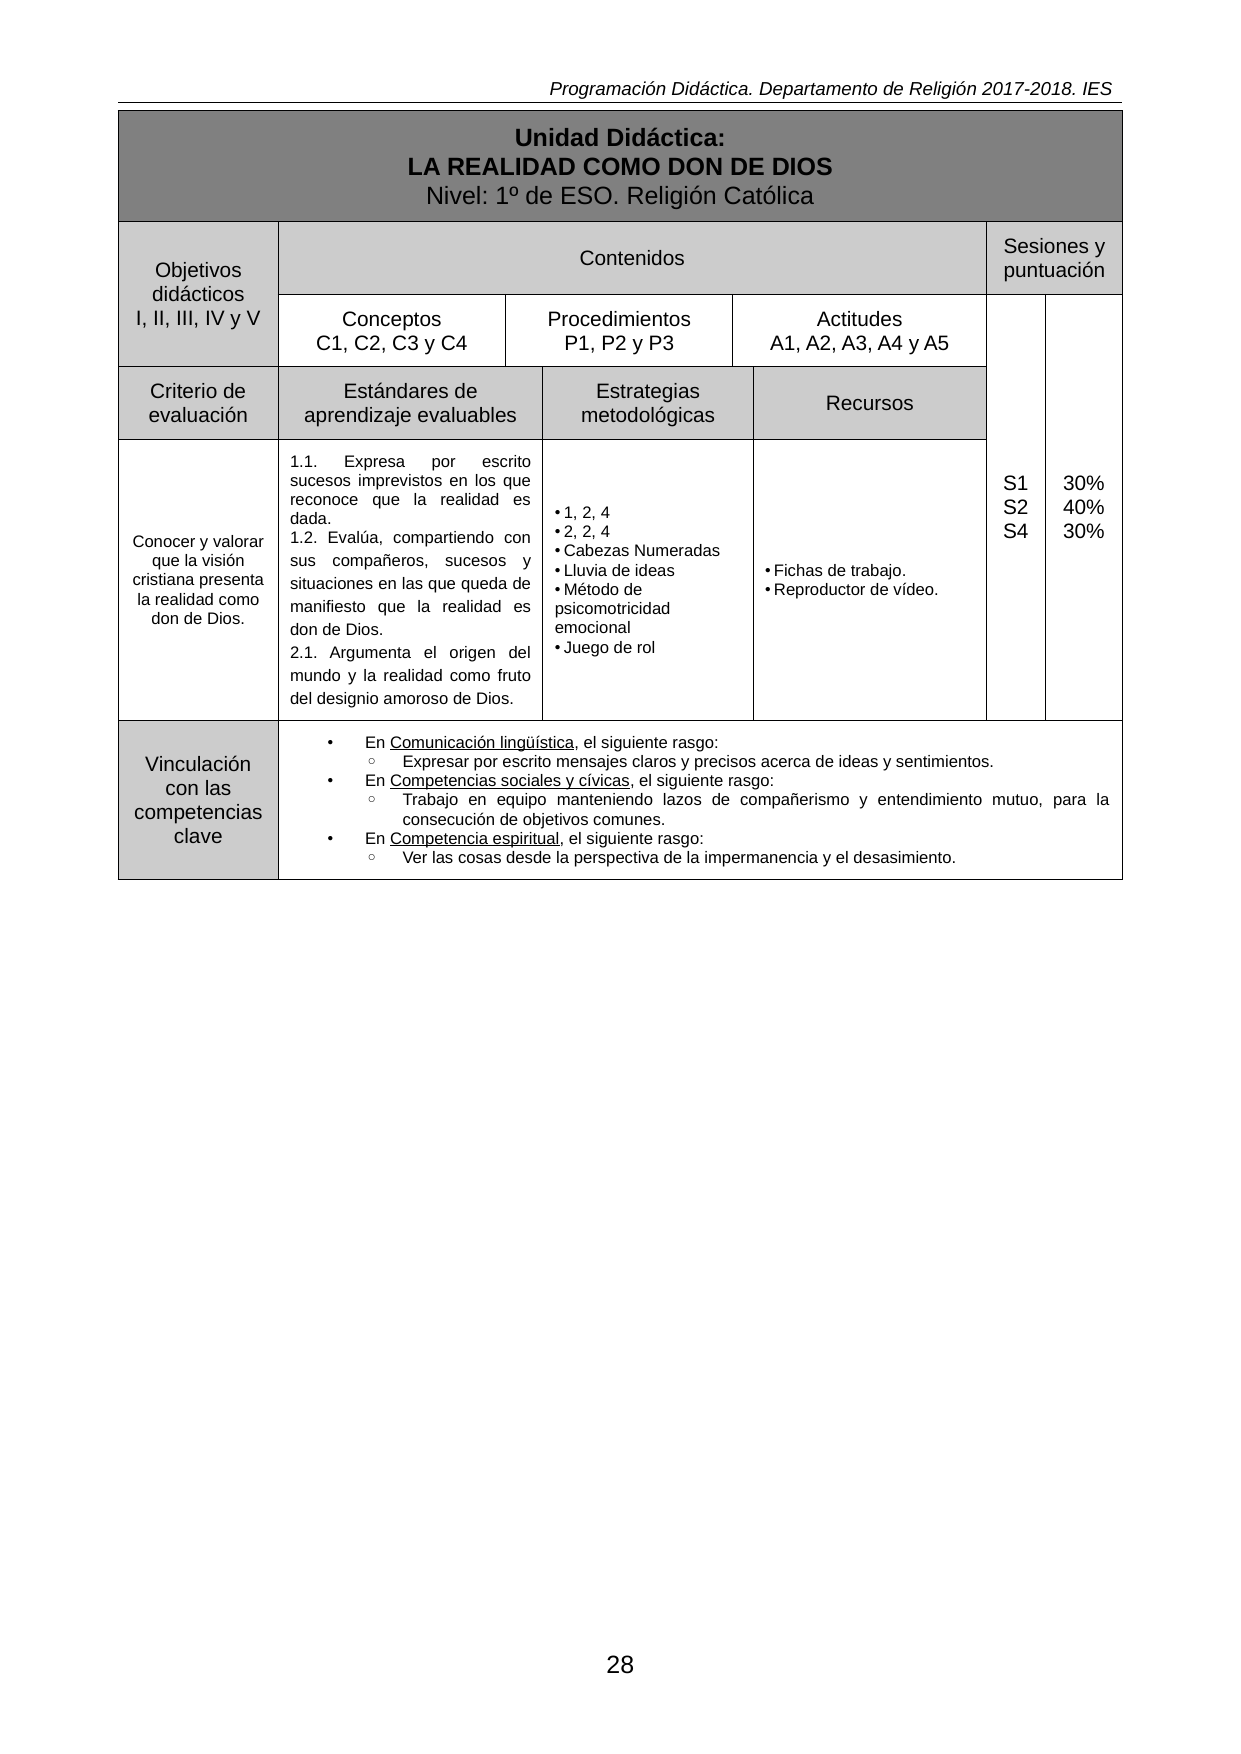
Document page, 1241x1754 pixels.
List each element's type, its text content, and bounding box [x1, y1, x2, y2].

table_cell Fichas de trabajo. Reproductor de vídeo. [754, 440, 986, 719]
table_cell En Comunicación lingüística, el siguiente rasgo: Expresar por escrito mensajes claros y precisos acerca de ideas y sentimientos. En Competencias sociales y cívicas, el siguiente rasgo: Trabajo en equipo manteniendo lazos de compañerismo y entendimiento mutuo, para la consecución de objetivos comunes. En Competencia espiritual, el siguiente rasgo: Ver las cosas desde la perspectiva de la impermanencia y el desasimiento. [279, 721, 1122, 879]
table_cell Sesiones y puntuación [987, 222, 1122, 294]
table_cell 1.1. Expresa por escrito sucesos imprevistos en los que reconoce que la realidad es dada. 1.2. Evalúa, compartiendo con sus compañeros, sucesos y situaciones en las que queda de manifiesto que la realidad es don de Dios. 2.1. Argumenta el origen del mundo y la realidad como fruto del designio amoroso de Dios. [279, 440, 542, 719]
table_cell Criterio de evaluación [119, 367, 278, 439]
table_cell Objetivos didácticos I, II, III, IV y V [119, 222, 278, 366]
table_header Unidad Didáctica: LA REALIDAD COMO DON DE DIOS Nivel: 1º de ESO. Religión Católica [119, 111, 1122, 221]
table_cell Actitudes A1, A2, A3, A4 y A5 [733, 295, 986, 366]
table_cell 30% 40% 30% [1046, 295, 1122, 719]
table_cell Vinculación con las competencias clave [119, 721, 278, 879]
table_cell Estrategias metodológicas [543, 367, 753, 439]
table_cell Estándares de aprendizaje evaluables [279, 367, 542, 439]
table_cell Recursos [754, 367, 986, 439]
table_cell Conceptos C1, C2, C3 y C4 [279, 295, 505, 366]
table_cell Conocer y valorar que la visión cristiana presenta la realidad como don de Dios. [119, 440, 278, 719]
table_cell Procedimientos P1, P2 y P3 [506, 295, 732, 366]
table_cell S1 S2 S4 [987, 295, 1045, 719]
table_cell Contenidos [279, 222, 986, 294]
table_cell 1, 2, 4 2, 2, 4 Cabezas Numeradas Lluvia de ideas Método de psicomotricidad emocional Juego de rol [543, 440, 753, 719]
